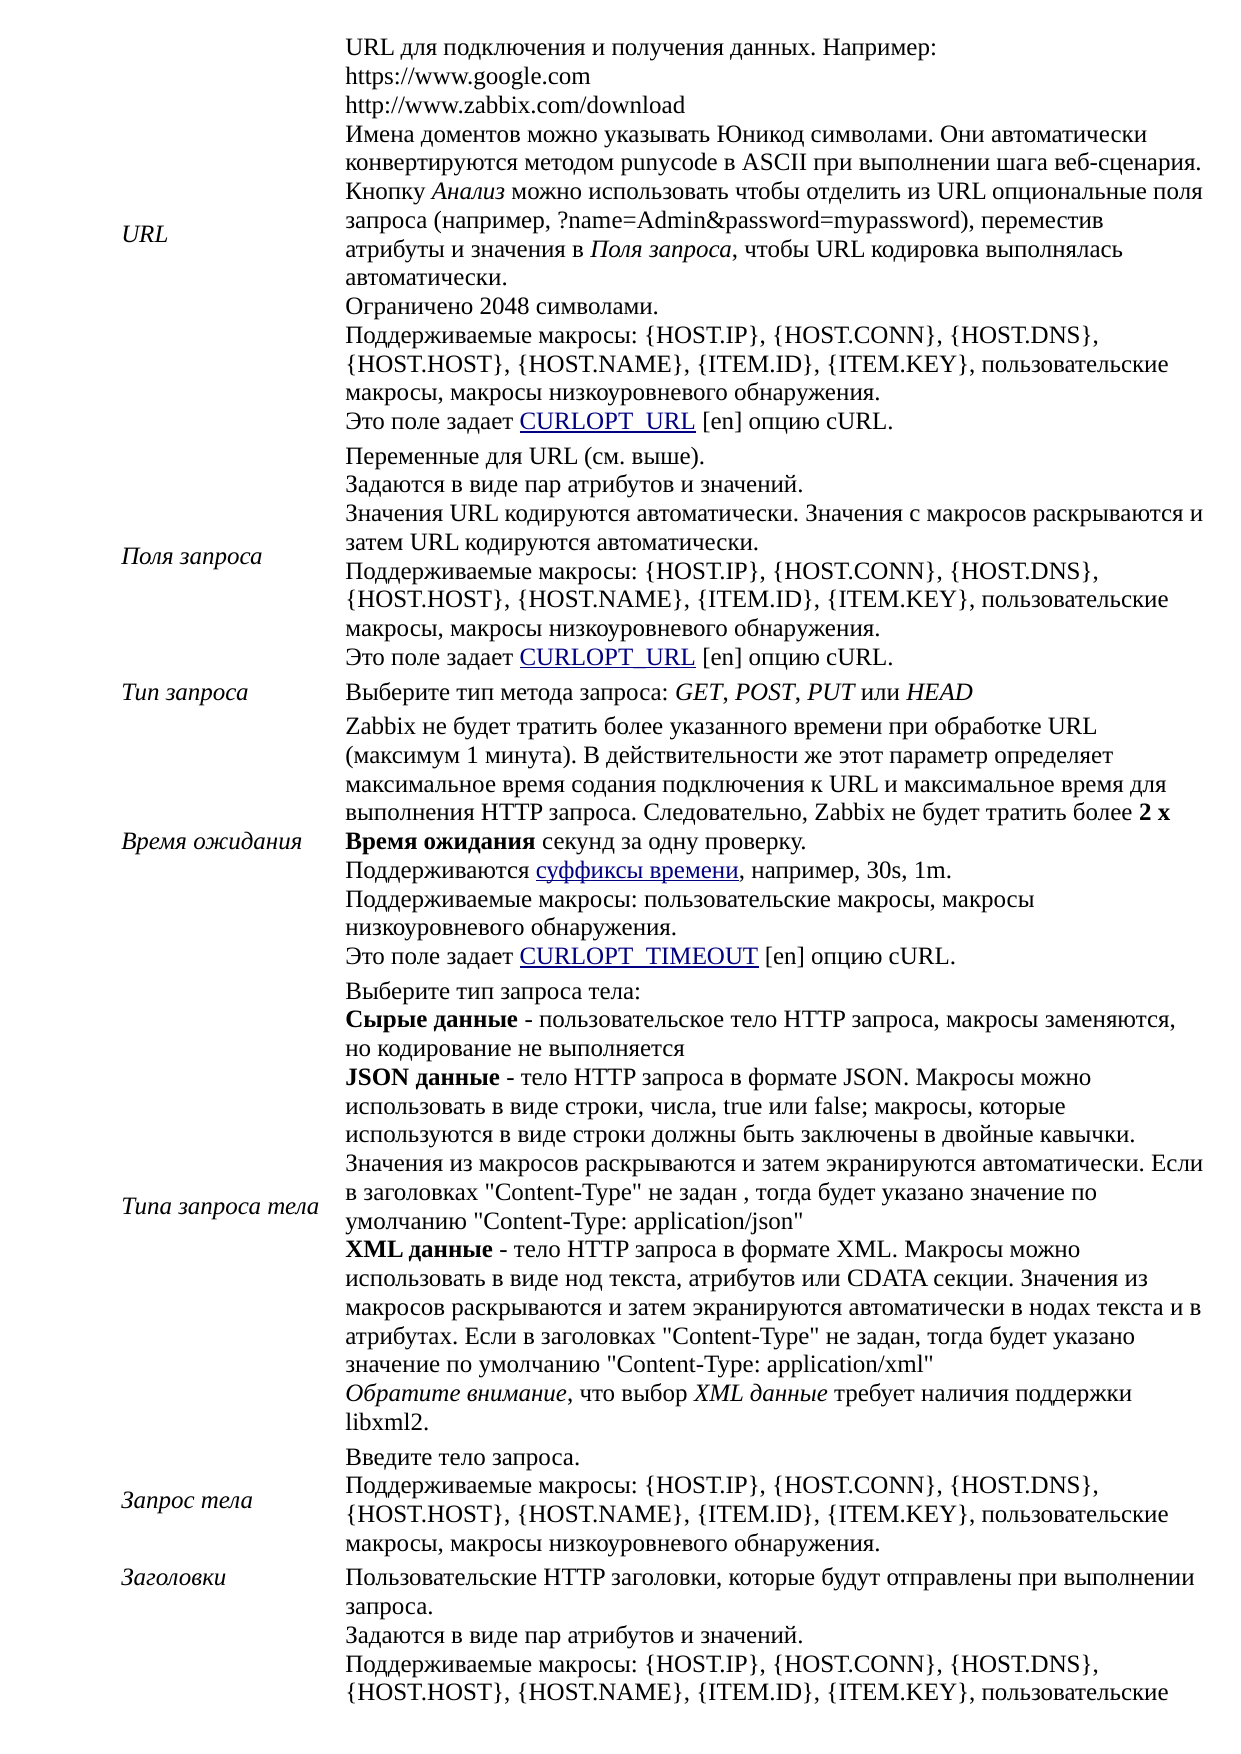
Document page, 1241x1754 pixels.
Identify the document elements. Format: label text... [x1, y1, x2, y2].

table_cell Тип запроса [118, 674, 342, 708]
table_cell Введите тело запроса. Поддерживаемые макросы: {HOST.IP}, {HOST.CONN}, {HOST.DNS}, {HOST.HOST}, {HOST.NAME}, {ITEM.ID}, {ITEM.KEY}, пользовательские макросы, макросы низкоуровневого обнаружения. [342, 1439, 1211, 1559]
table_cell Пользовательские HTTP заголовки, которые будут отправлены при выполнении запроса. Задаются в виде пар атрибутов и значений. Поддерживаемые макросы: {HOST.IP}, {HOST.CONN}, {HOST.DNS}, {HOST.HOST}, {HOST.NAME}, {ITEM.ID}, {ITEM.KEY}, пользовательские [342, 1560, 1211, 1709]
table_cell URL [118, 30, 342, 438]
table_cell URL для подключения и получения данных. Например: https://www.google.com http://www.zabbix.com/download Имена доментов можно указывать Юникод символами. Они автоматически конвертируются методом punycode в ASCII при выполнении шага веб-сценария. Кнопку Анализ можно использовать чтобы отделить из URL опциональные поля запроса (например, ?name=Admin&password=mypassword), переместив атрибуты и значения в Поля запроса, чтобы URL кодировка выполнялась автоматически. Ограничено 2048 символами. Поддерживаемые макросы: {HOST.IP}, {HOST.CONN}, {HOST.DNS}, {HOST.HOST}, {HOST.NAME}, {ITEM.ID}, {ITEM.KEY}, пользовательские макросы, макросы низкоуровневого обнаружения. Это поле задает CURLOPT_URL [en] опцию cURL. [342, 30, 1211, 438]
table_cell Выберите тип метода запроса: GET, POST, PUT или HEAD [342, 674, 1211, 708]
table_cell Выберите тип запроса тела: Сырые данные - пользовательское тело HTTP запроса, макросы заменяются, но кодирование не выполняется JSON данные - тело HTTP запроса в формате JSON. Макросы можно использовать в виде строки, числа, true или false; макросы, которые используются в виде строки должны быть заключены в двойные кавычки. Значения из макросов раскрываются и затем экранируются автоматически. Если в заголовках "Content-Type" не задан , тогда будет указано значение по умолчанию "Content-Type: application/json" XML данные - тело HTTP запроса в формате XML. Макросы можно использовать в виде нод текста, атрибутов или CDATA секции. Значения из макросов раскрываются и затем экранируются автоматически в нодах текста и в атрибутах. Если в заголовках "Content-Type" не задан, тогда будет указано значение по умолчанию "Content-Type: application/xml" Обратите внимание, что выбор XML данные требует наличия поддержки libxml2. [342, 973, 1211, 1439]
table_cell Время ожидания [118, 708, 342, 973]
table_cell Типа запроса тела [118, 973, 342, 1439]
table_cell Запрос тела [118, 1439, 342, 1559]
table_cell Поля запроса [118, 438, 342, 674]
table_cell Переменные для URL (см. выше). Задаются в виде пар атрибутов и значений. Значения URL кодируются автоматически. Значения с макросов раскрываются и затем URL кодируются автоматически. Поддерживаемые макросы: {HOST.IP}, {HOST.CONN}, {HOST.DNS}, {HOST.HOST}, {HOST.NAME}, {ITEM.ID}, {ITEM.KEY}, пользовательские макросы, макросы низкоуровневого обнаружения. Это поле задает CURLOPT_URL [en] опцию cURL. [342, 438, 1211, 674]
table_cell Заголовки [118, 1560, 342, 1709]
table_cell Zabbix не будет тратить более указанного времени при обработке URL (максимум 1 минута). В действительности же этот параметр определяет максимальное время содания подключения к URL и максимальное время для выполнения HTTP запроса. Следовательно, Zabbix не будет тратить более 2 x Время ожидания секунд за одну проверку. Поддерживаются суффиксы времени, например, 30s, 1m. Поддерживаемые макросы: пользовательские макросы, макросы низкоуровневого обнаружения. Это поле задает CURLOPT_TIMEOUT [en] опцию cURL. [342, 708, 1211, 973]
